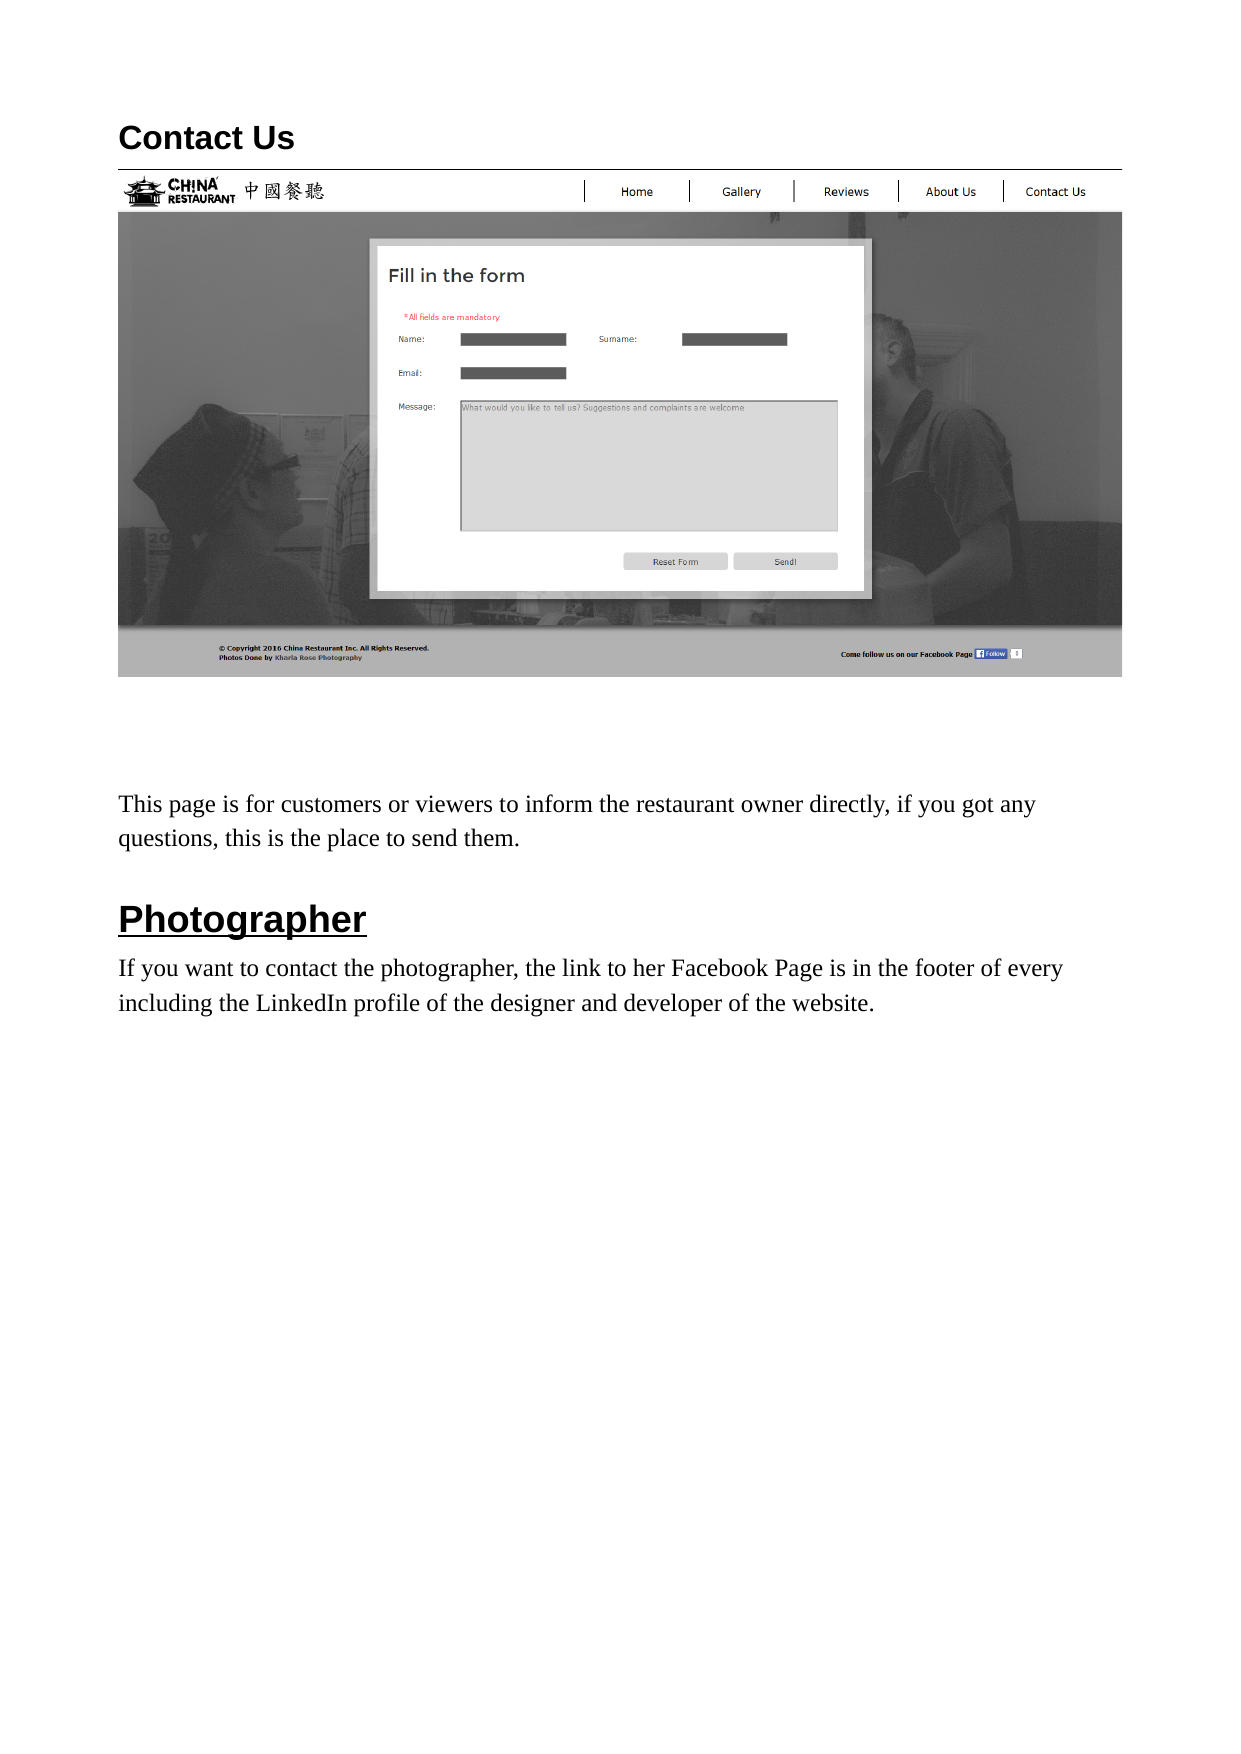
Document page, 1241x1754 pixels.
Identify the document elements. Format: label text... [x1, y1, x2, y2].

subtitle Photographer [118, 897, 1122, 941]
text If you want to contact the photographer, the link to her Facebook Page is in the footer of every including the LinkedIn profile of the designer and developer of the website. [118, 953, 1122, 1017]
subtitle Contact Us [118, 118, 1122, 157]
text This page is for customers or viewers to inform the restaurant owner directly, if you got any questions, this is the place to send them. [118, 789, 1122, 852]
picture [118, 169, 1123, 734]
